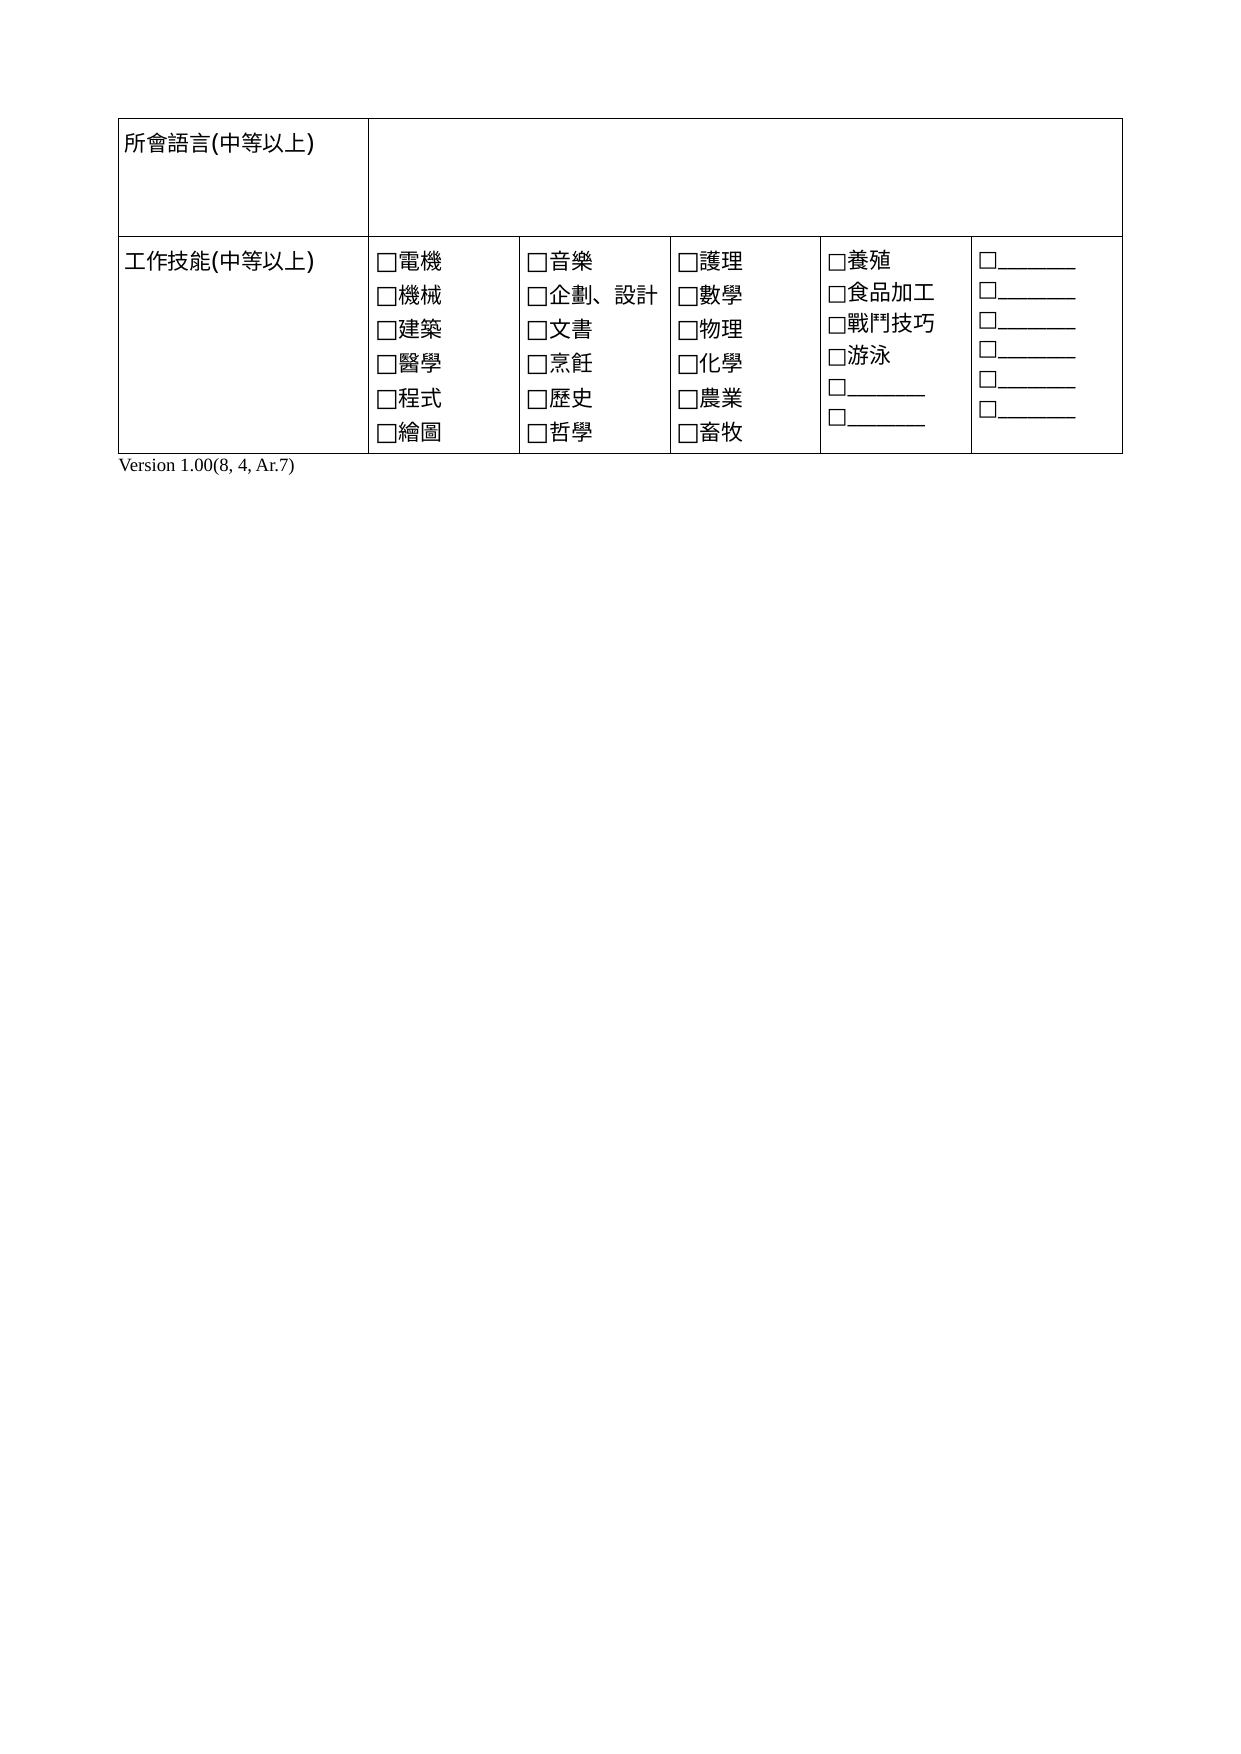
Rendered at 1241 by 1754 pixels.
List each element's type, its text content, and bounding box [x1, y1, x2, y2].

table_cell □護理 □數學 □物理 □化學 □農業 □畜牧 [671, 237, 820, 453]
table_cell [369, 119, 1122, 236]
table_cell □音樂 □企劃、設計 □文書 □烹飪 □歷史 □哲學 [520, 237, 670, 453]
table_cell □________ □________ □________ □________ □________ □________ [972, 237, 1122, 453]
table_cell □電機 □機械 □建築 □醫學 □程式 □繪圖 [369, 237, 519, 453]
table_cell 所會語言(中等以上) [119, 119, 368, 236]
table_cell □養殖 □食品加工 □戰鬥技巧 □游泳 □________ □________ [821, 237, 971, 453]
table_cell 工作技能(中等以上) [119, 237, 368, 453]
text Version 1.00(8, 4, Ar.7) [118, 454, 1122, 476]
